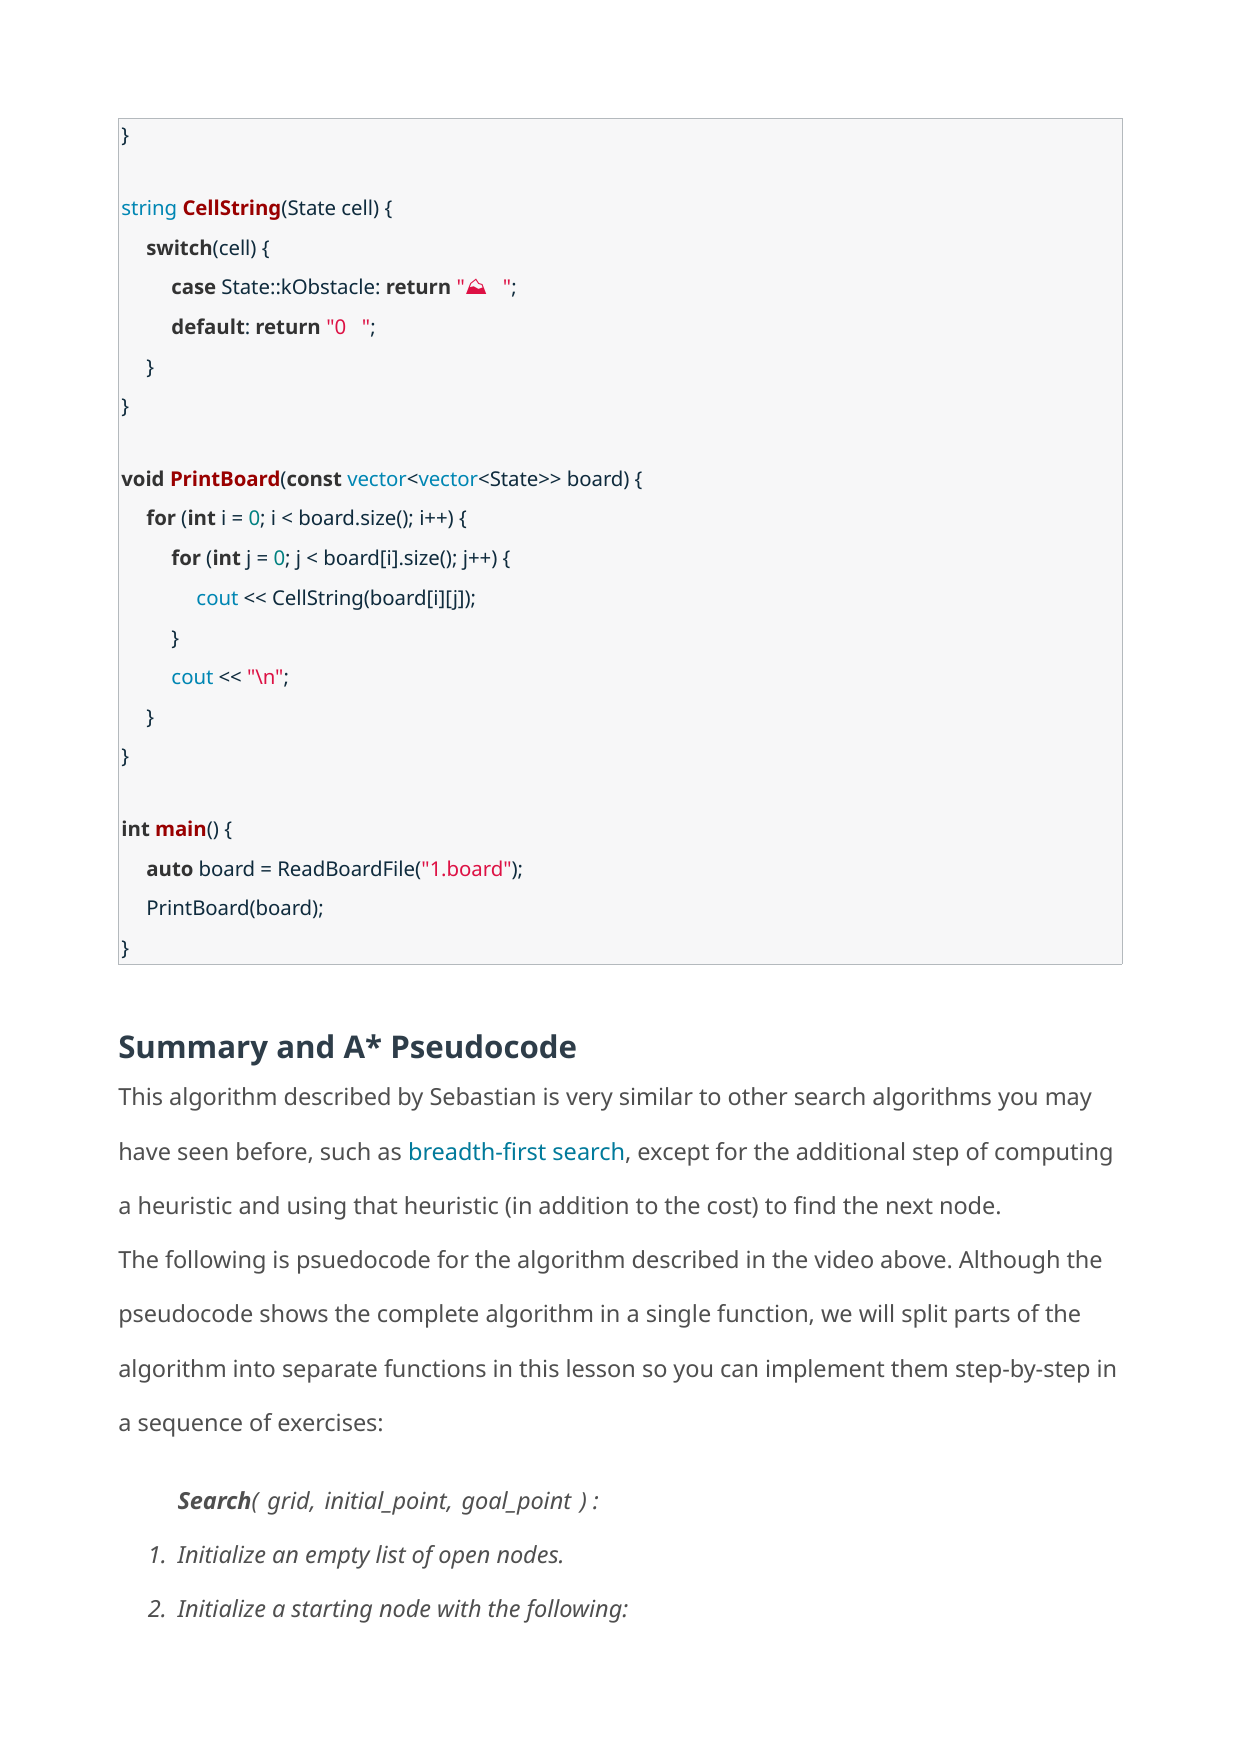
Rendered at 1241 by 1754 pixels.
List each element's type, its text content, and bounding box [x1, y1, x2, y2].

list Initialize an empty list of open nodes. [177, 1538, 1063, 1570]
text for (int j = 0; j < board[i].size(); j++) { [119, 541, 1122, 572]
text cout << CellString(board[i][j]); [119, 580, 1122, 611]
text } [119, 931, 1122, 964]
text for (int i = 0; i < board.size(); i++) { [119, 501, 1122, 532]
text } [119, 620, 1122, 651]
text default: return "0 "; [119, 309, 1122, 341]
text Search( grid, initial_point, goal_point ) : [177, 1484, 1063, 1516]
text cout << "\n"; [119, 660, 1122, 691]
subtitle Summary and A* Pseudocode [118, 1026, 1122, 1068]
text switch(cell) { [119, 230, 1122, 261]
text } [119, 119, 1122, 149]
text string CellString(State cell) { [119, 191, 1122, 222]
text The following is psuedocode for the algorithm described in the video above. Although the pseudocode shows the complete algorithm in a single function, we will split parts of the algorithm into separate functions in this lesson so you can implement them step-by-step in a sequence of exercises: [118, 1243, 1122, 1438]
text } [119, 349, 1122, 380]
text This algorithm described by Sebastian is very similar to other search algorithms you may have seen before, such as breadth-first search, except for the additional step of computing a heuristic and using that heuristic (in addition to the cost) to find the next node. [118, 1081, 1122, 1221]
text } [119, 739, 1122, 770]
text auto board = ReadBoardFile("1.board"); [119, 851, 1122, 882]
text case State::kObstacle: return "⛰️ "; [119, 270, 1122, 301]
text void PrintBoard(const vector<vector<State>> board) { [119, 462, 1122, 492]
list Initialize a starting node with the following: [177, 1592, 1063, 1624]
text PrintBoard(board); [119, 891, 1122, 922]
text } [119, 389, 1122, 420]
text int main() { [119, 812, 1122, 843]
text } [119, 699, 1122, 731]
